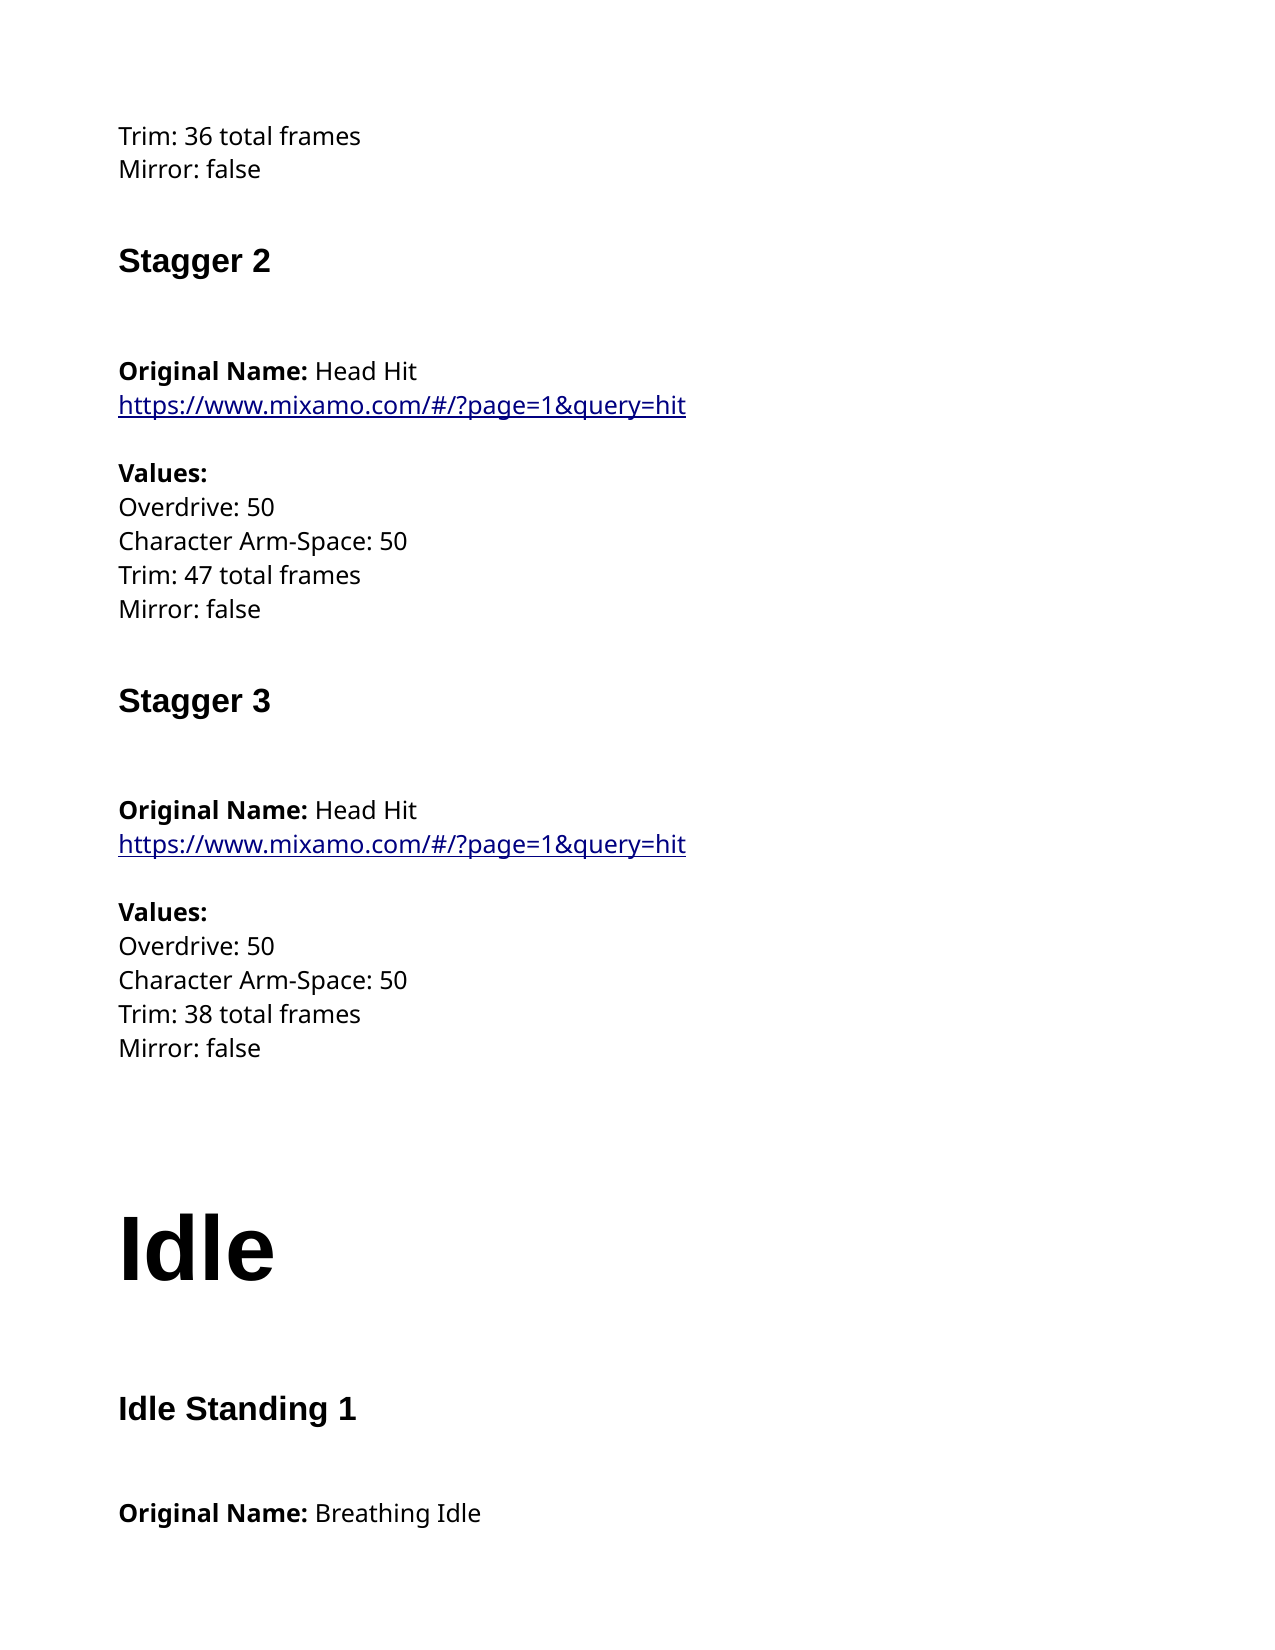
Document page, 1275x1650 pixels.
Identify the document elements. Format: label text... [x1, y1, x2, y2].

text Original Name: Head Hit [118, 353, 1157, 387]
text Original Name: Head Hit [118, 793, 1157, 827]
text Character Arm-Space: 50 [118, 963, 1157, 997]
text Overdrive: 50 [118, 929, 1157, 963]
subtitle Stagger 2 [118, 241, 1157, 280]
text Mirror: false [118, 152, 1157, 186]
text https://www.mixamo.com/#/?page=1&query=hit [118, 827, 1157, 861]
text Values: [118, 455, 1157, 489]
text Mirror: false [118, 1031, 1157, 1065]
text Mirror: false [118, 592, 1157, 626]
text Original Name: Breathing Idle [118, 1496, 1157, 1529]
text Trim: 38 total frames [118, 997, 1157, 1031]
text Values: [118, 895, 1157, 929]
text Trim: 36 total frames [118, 118, 1157, 152]
subtitle Stagger 3 [118, 681, 1157, 719]
text Trim: 47 total frames [118, 558, 1157, 592]
subtitle Idle [118, 1195, 1157, 1300]
text https://www.mixamo.com/#/?page=1&query=hit [118, 387, 1157, 421]
text Overdrive: 50 [118, 489, 1157, 523]
subtitle Idle Standing 1 [118, 1389, 1157, 1428]
text Character Arm-Space: 50 [118, 523, 1157, 558]
